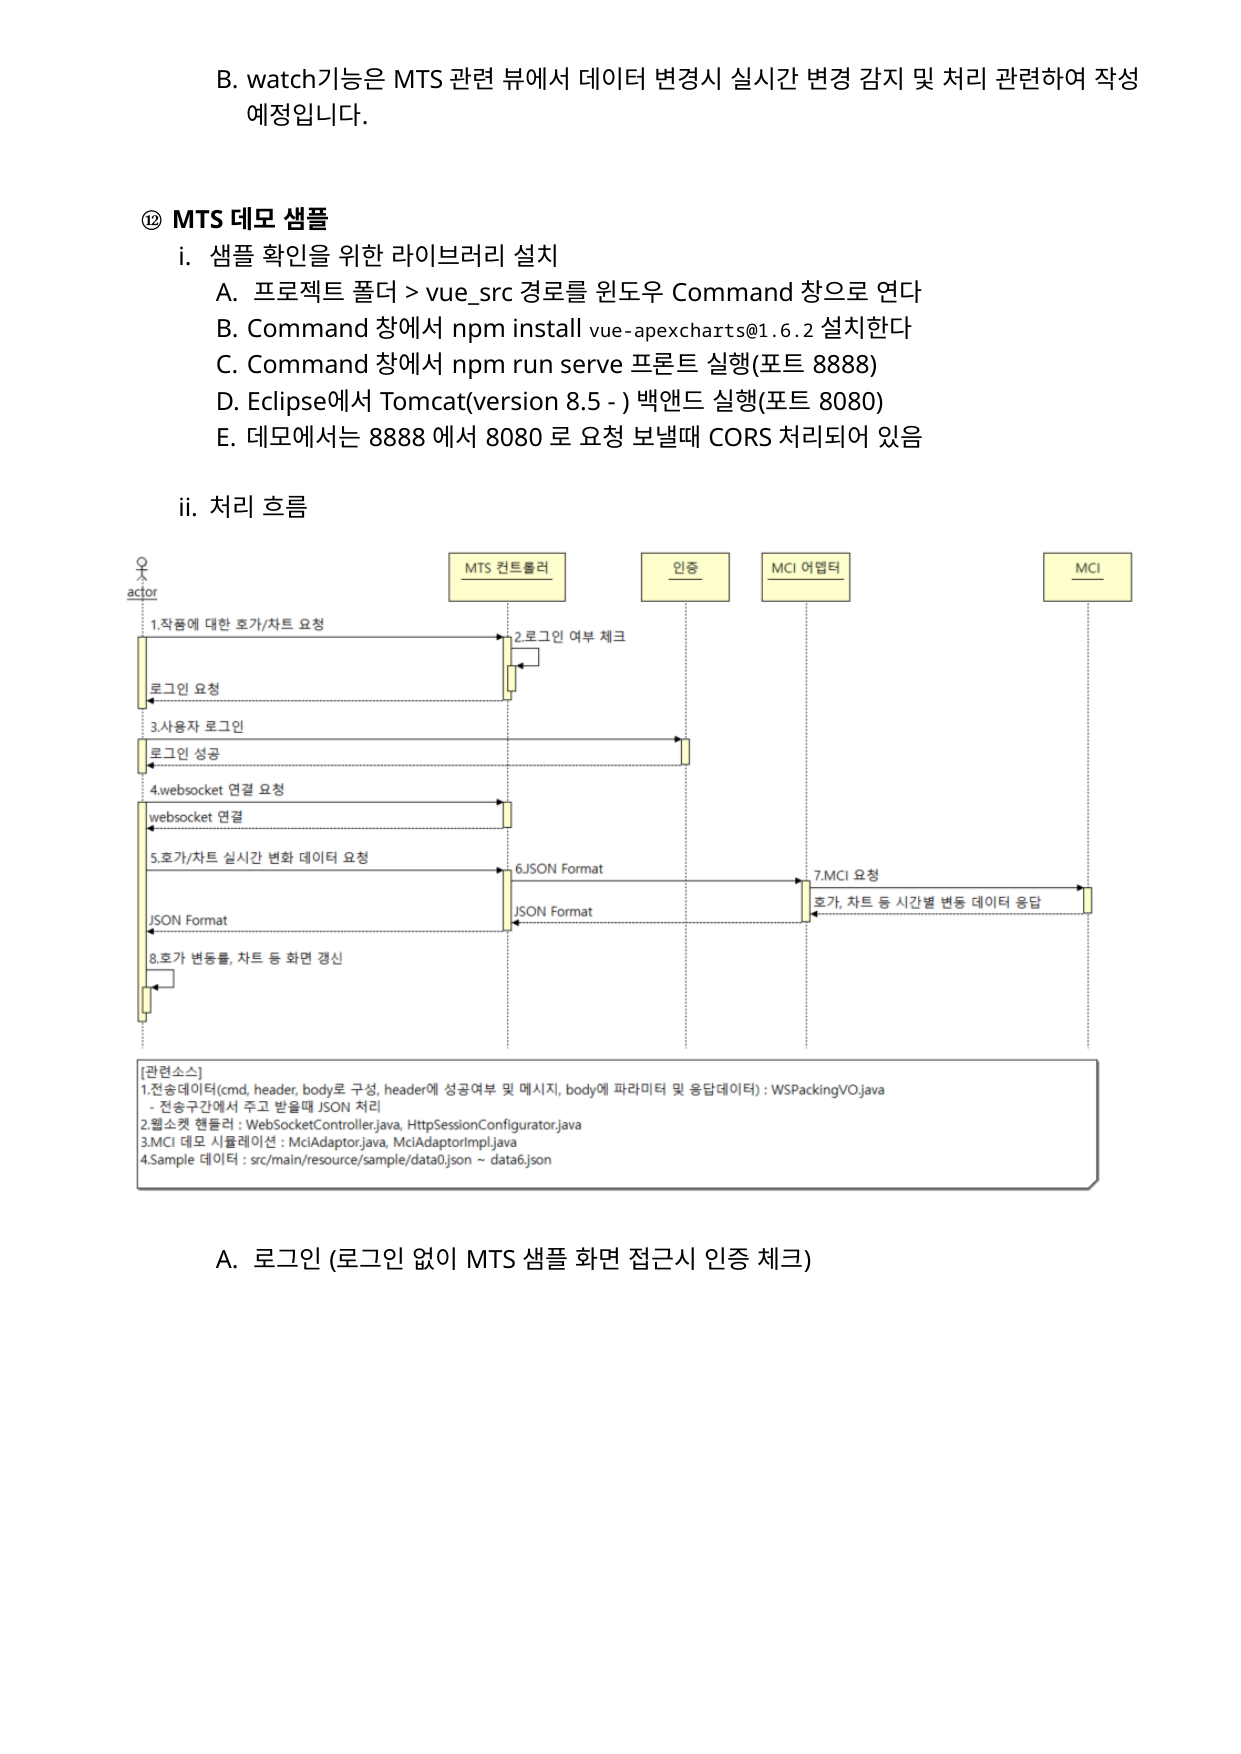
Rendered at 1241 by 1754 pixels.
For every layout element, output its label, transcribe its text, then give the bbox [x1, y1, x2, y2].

list Eclipse에서 Tomcat(version 8.5 - ) 백앤드 실행(포트 8080) [209, 381, 1181, 417]
list watch기능은 MTS 관련 뷰에서 데이터 변경시 실시간 변경 감지 및 처리 관련하여 작성 예정입니다. [209, 59, 1181, 132]
list 로그인 (로그인 없이 MTS 샘플 화면 접근시 인증 체크) [209, 1239, 1181, 1276]
picture [115, 545, 1154, 1206]
list Command 창에서 npm install vue-apexcharts@1.6.2 설치한다 [209, 308, 1181, 345]
list 처리 흐름 [172, 487, 1181, 524]
list Command 창에서 npm run serve 프론트 실행(포트 8888) [209, 345, 1181, 381]
list MTS 데모 샘플 [134, 200, 1181, 236]
list 샘플 확인을 위한 라이브러리 설치 [172, 236, 1181, 272]
list 데모에서는 8888 에서 8080 로 요청 보낼때 CORS 처리되어 있음 [209, 417, 1181, 453]
list 프로젝트 폴더 > vue_src 경로를 윈도우 Command 창으로 연다 [209, 272, 1181, 308]
